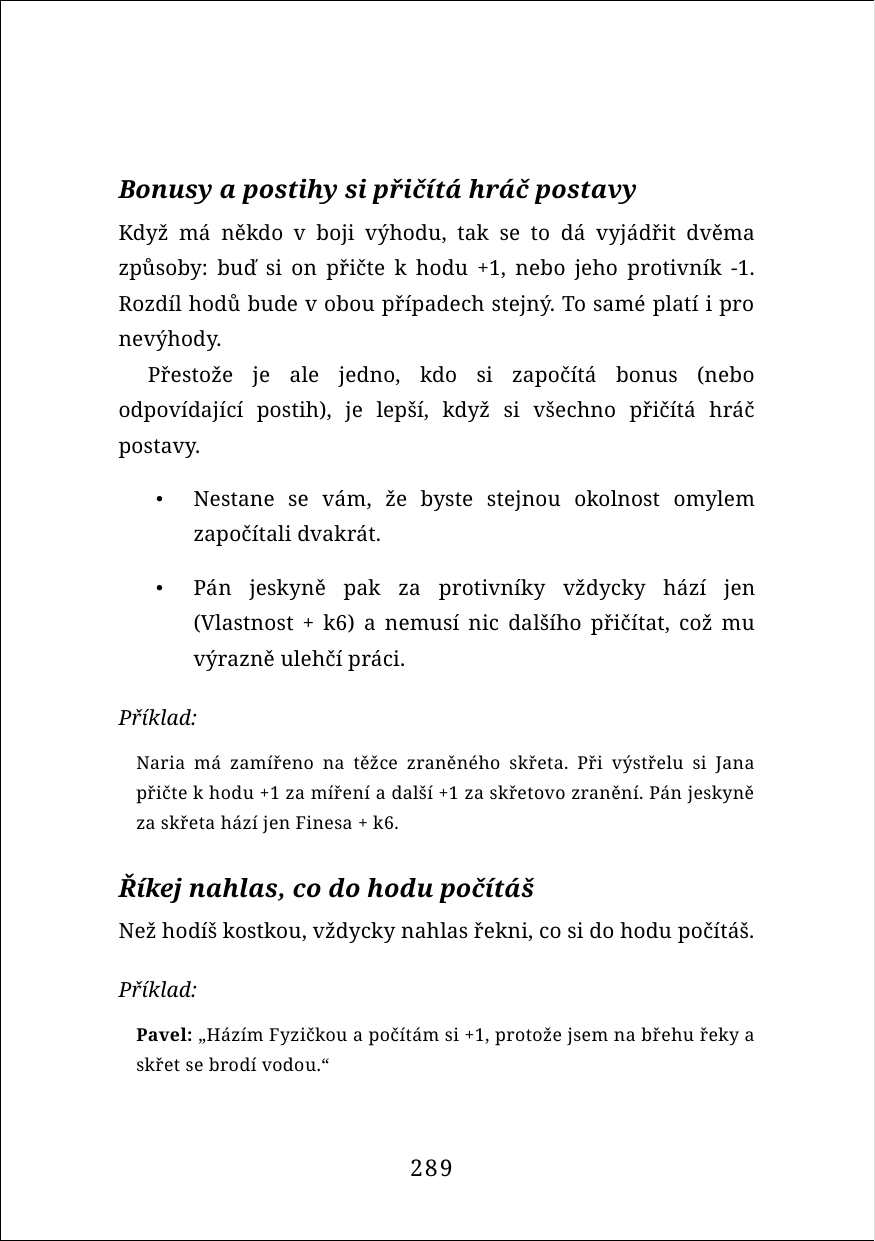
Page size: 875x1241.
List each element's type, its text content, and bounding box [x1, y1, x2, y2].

text Pavel: „Házím Fyzičkou a počítám si +1, protože jsem na břehu řeky a skřet se brodí vodou.“ [136, 1023, 756, 1077]
subtitle Říkej nahlas, co do hodu počítáš [118, 870, 756, 904]
text Než hodíš kostkou, vždycky nahlas řekni, co si do hodu počítáš. [118, 916, 756, 944]
text Naria má zamířeno na těžce zraněného skřeta. Při výstřelu si Jana přičte k hodu +1 za míření a další +1 za skřetovo zranění. Pán jeskyně za skřeta hází jen Finesa + k6. [136, 750, 756, 835]
text Když má někdo v boji výhodu, tak se to dá vyjádřit dvěma způsoby: buď si on přičte k hodu +1, nebo jeho protivník -1. Rozdíl hodů bude v obou případech stejný. To samé platí i pro nevýhody. Přestože je ale jedno, kdo si započítá bonus (nebo odpovídající postih), je lepší, když si všechno přičítá hráč postavy. [118, 218, 756, 459]
subtitle Bonusy a postihy si přičítá hráč postavy [118, 172, 756, 206]
list Nestane se vám, že byste stejnou okolnost omylem započítali dvakrát. [156, 484, 756, 548]
list Pán jeskyně pak za protivníky vždycky hází jen (Vlastnost + k6) a nemusí nic dalšího přičítat, což mu výrazně ulehčí práci. [156, 573, 756, 672]
text Příklad: [118, 975, 756, 1004]
text Příklad: [118, 703, 756, 731]
